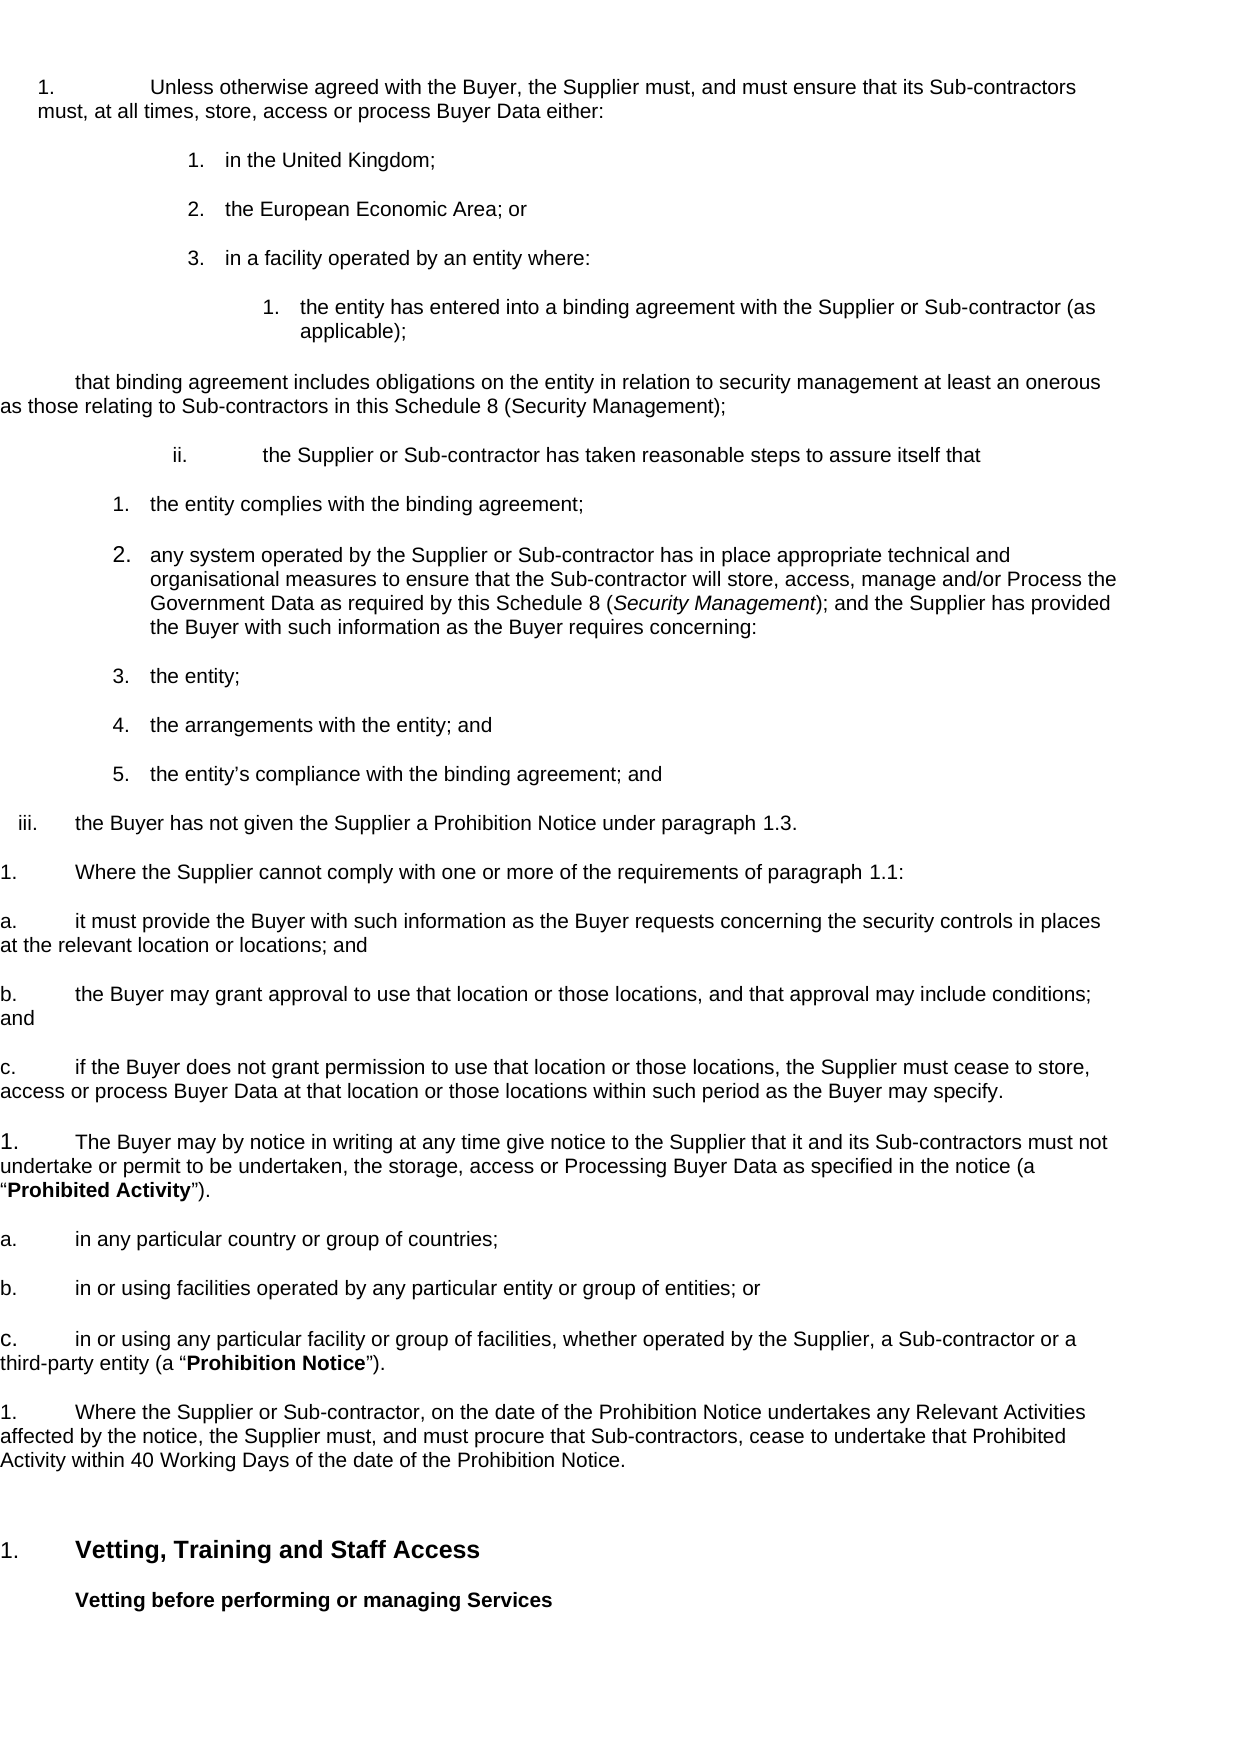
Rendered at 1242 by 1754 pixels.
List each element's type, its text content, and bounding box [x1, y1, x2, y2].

list Unless otherwise agreed with the Buyer, the Supplier must, and must ensure that its Sub-contractors must, at all times, store, access or process Buyer Data either: [37, 75, 1122, 123]
list the Supplier or Sub-contractor has taken reasonable steps to assure itself that [187, 443, 1122, 467]
list the entity; [112, 664, 1122, 688]
list in any particular country or group of countries; [0, 1227, 1122, 1251]
list the entity complies with the binding agreement; [112, 492, 1122, 516]
list in the United Kingdom; [187, 148, 1122, 172]
text Vetting before performing or managing Services [75, 1588, 1122, 1612]
list in or using any particular facility or group of facilities, whether operated by the Supplier, a Sub-contractor or a third-party entity (a “Prohibition Notice”). [0, 1325, 1122, 1375]
list the arrangements with the entity; and [112, 713, 1122, 737]
list Vetting, Training and Staff Access [0, 1534, 1122, 1563]
list the European Economic Area; or [187, 197, 1122, 221]
list it must provide the Buyer with such information as the Buyer requests concerning the security controls in places at the relevant location or locations; and [0, 909, 1122, 957]
list any system operated by the Supplier or Sub-contractor has in place appropriate technical and organisational measures to ensure that the Sub-contractor will store, access, manage and/or Process the Government Data as required by this Schedule 8 (Security Management); and the Supplier has provided the Buyer with such information as the Buyer requires concerning: [112, 541, 1122, 639]
list the Buyer has not given the Supplier a Prohibition Notice under paragraph 1.3. [37, 811, 1122, 835]
list the entity’s compliance with the binding agreement; and [112, 762, 1122, 786]
list Where the Supplier cannot comply with one or more of the requirements of paragraph 1.1: [0, 860, 1122, 884]
list in or using facilities operated by any particular entity or group of entities; or [0, 1276, 1122, 1300]
list that binding agreement includes obligations on the entity in relation to security management at least an onerous as those relating to Sub-contractors in this Schedule 8 (Security Management); [0, 368, 1122, 418]
list Where the Supplier or Sub-contractor, on the date of the Prohibition Notice undertakes any Relevant Activities affected by the notice, the Supplier must, and must procure that Sub-contractors, cease to undertake that Prohibited Activity within 40 Working Days of the date of the Prohibition Notice. [0, 1400, 1122, 1472]
list the Buyer may grant approval to use that location or those locations, and that approval may include conditions; and [0, 982, 1122, 1030]
list if the Buyer does not grant permission to use that location or those locations, the Supplier must cease to store, access or process Buyer Data at that location or those locations within such period as the Buyer may specify. [0, 1055, 1122, 1103]
list the entity has entered into a binding agreement with the Supplier or Sub-contractor (as applicable); [262, 295, 1122, 343]
list The Buyer may by notice in writing at any time give notice to the Supplier that it and its Sub-contractors must not undertake or permit to be undertaken, the storage, access or Processing Buyer Data as specified in the notice (a “Prohibited Activity”). [0, 1128, 1122, 1202]
list in a facility operated by an entity where: [187, 246, 1122, 270]
